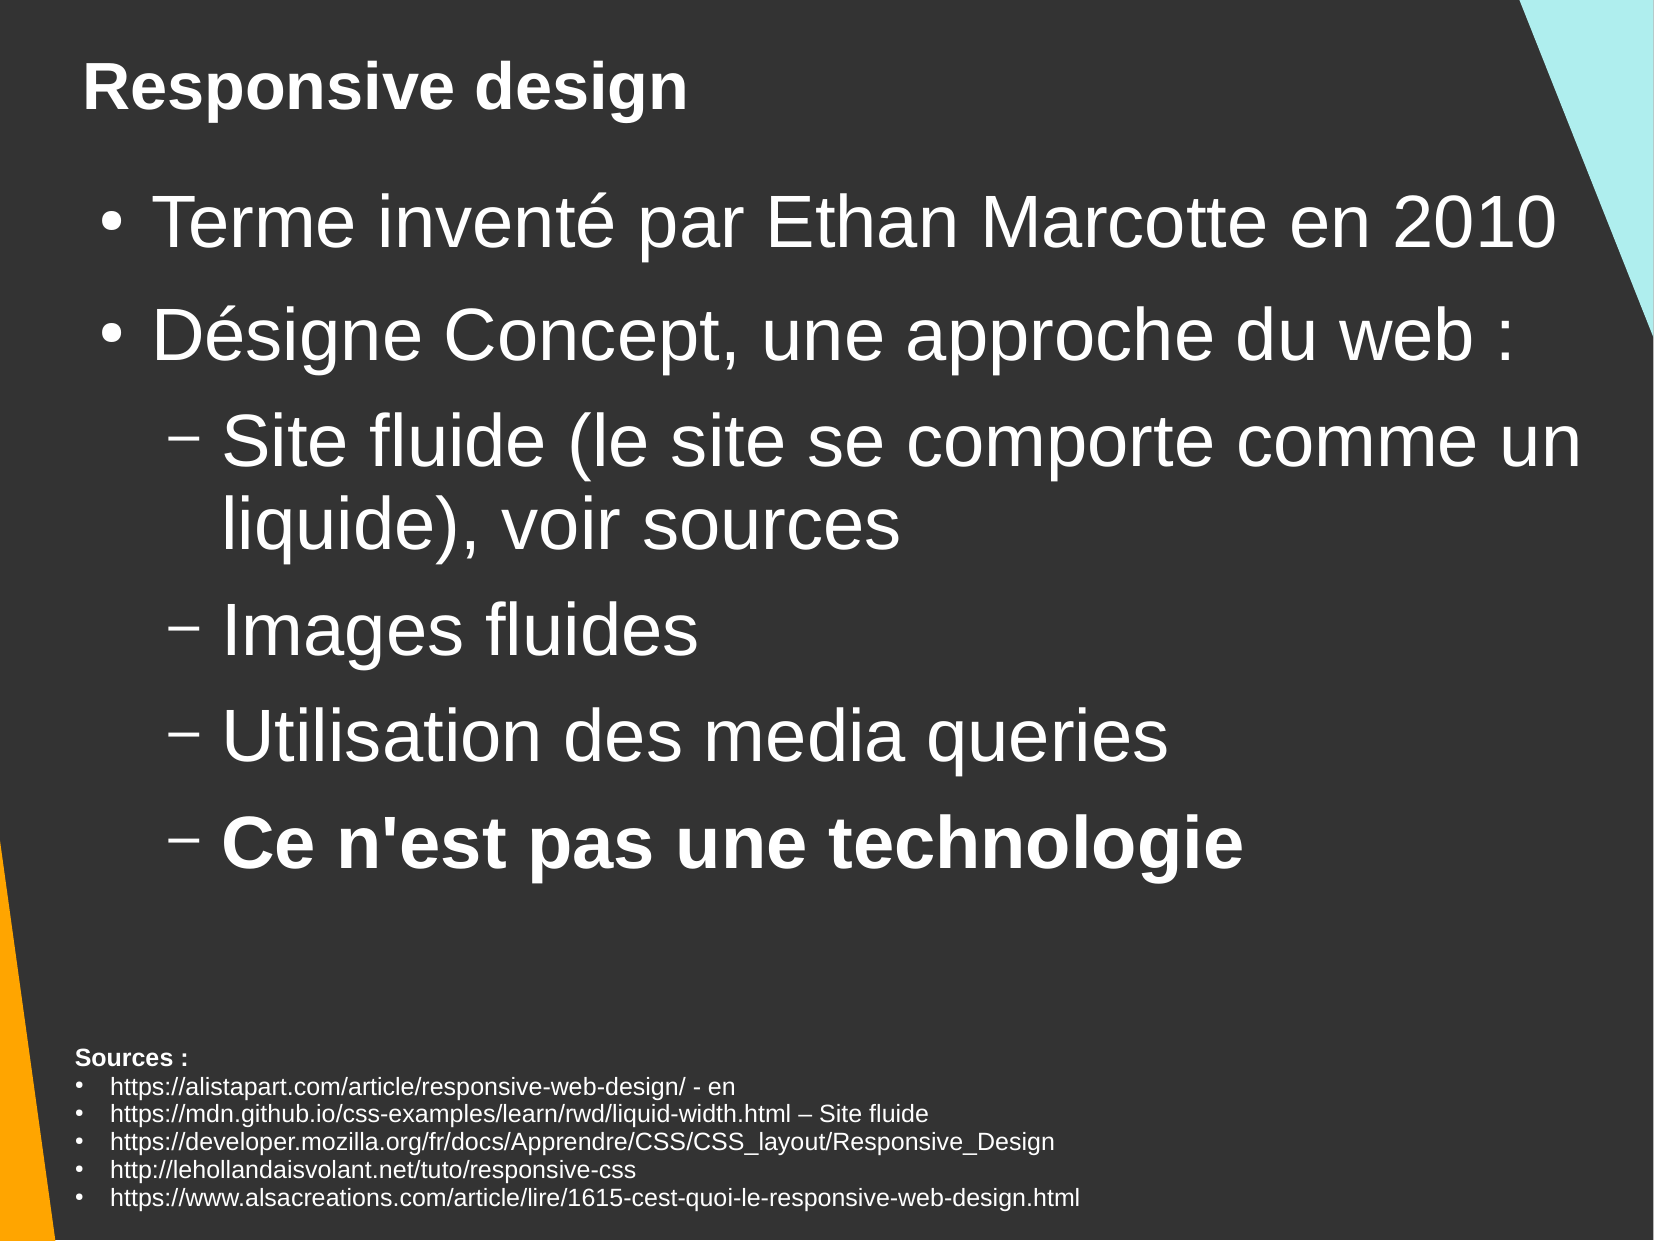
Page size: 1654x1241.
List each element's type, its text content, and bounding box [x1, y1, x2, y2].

title Responsive design [82, 49, 1571, 152]
text_box Sources : https://alistapart.com/article/responsive-web-design/ - en https://mdn.github.io/css-examples/learn/rwd/liquid-width.html – Site fluide https://developer.mozilla.org/fr/docs/Apprendre/CSS/CSS_layout/Responsive_Design http://lehollandaisvolant.net/tuto/responsive-css https://www.alsacreations.com/article/lire/1615-cest-quoi-le-responsive-web-design.html [60, 1036, 1546, 1241]
text_box [0, 840, 56, 1241]
text_box [1519, 0, 1654, 339]
list Terme inventé par Ethan Marcotte en 2010 Désigne Concept, une approche du web : Site fluide (le site se comporte comme un liquide), voir sources Images fluides Utilisation des media queries Ce n'est pas une technologie [80, 180, 1605, 886]
